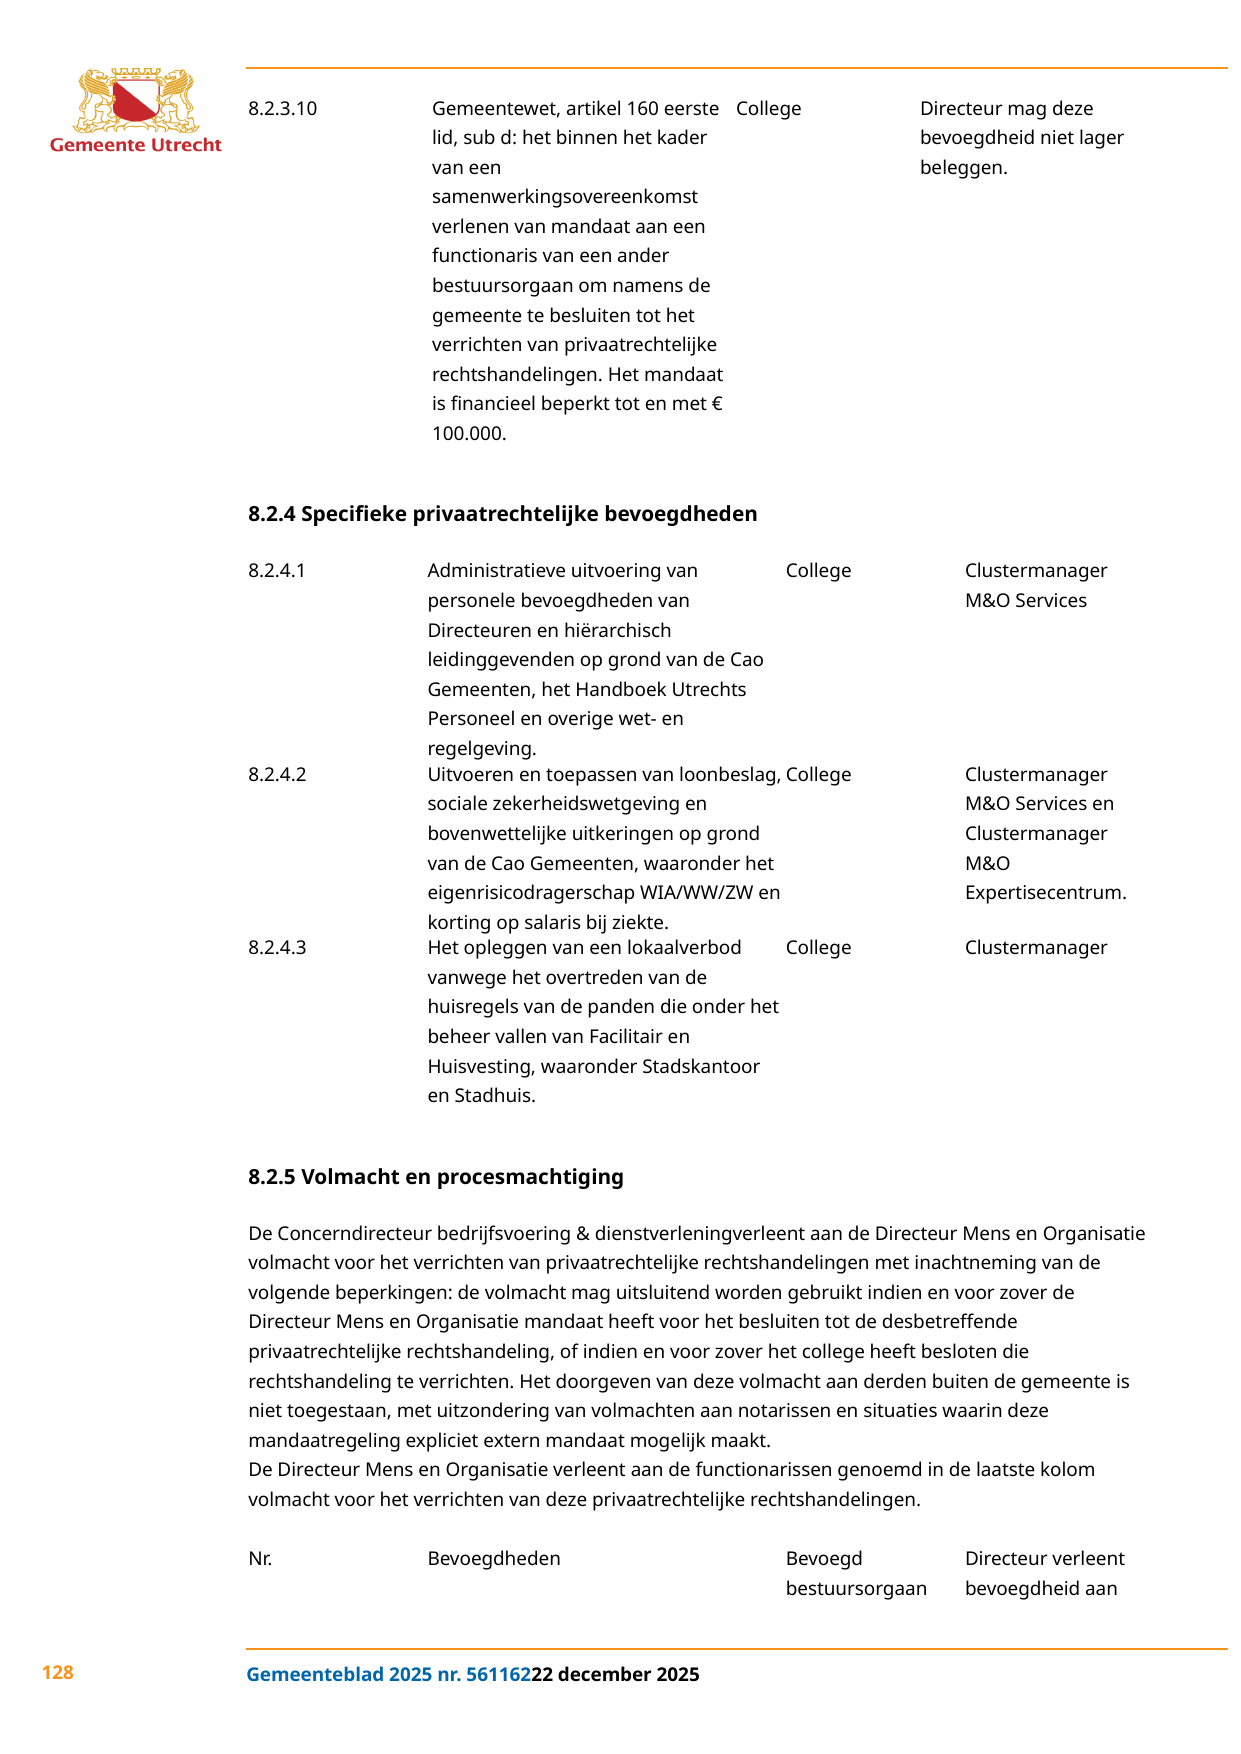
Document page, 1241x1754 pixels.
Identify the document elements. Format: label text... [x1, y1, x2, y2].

table_header Bevoegdheden [427, 1545, 786, 1601]
table_cell Het opleggen van een lokaalverbod vanwege het overtreden van de huisregels van de panden die onder het beheer vallen van Facilitair en Huisvesting, waaronder Stadskantoor en Stadhuis. [427, 935, 786, 1108]
table_header Bevoegd bestuursorgaan [786, 1545, 965, 1601]
table_header Directeur verleent bevoegdheid aan [965, 1545, 1152, 1601]
table_cell College [786, 761, 965, 934]
text De Concerndirecteur bedrijfsvoering & dienstverleningverleent aan de Directeur Mens en Organisatie volmacht voor het verrichten van privaatrechtelijke rechtshandelingen met inachtneming van de volgende beperkingen: de volmacht mag uitsluitend worden gebruikt indien en voor zover de Directeur Mens en Organisatie mandaat heeft voor het besluiten tot de desbetreffende privaatrechtelijke rechtshandeling, of indien en voor zover het college heeft besloten die rechtshandeling te verrichten. Het doorgeven van deze volmacht aan derden buiten de gemeente is niet toegestaan, met uitzondering van volmachten aan notarissen en situaties waarin deze mandaatregeling expliciet extern mandaat mogelijk maakt. [248, 1220, 1152, 1453]
text 8.2.5 Volmacht en procesmachtiging [248, 1162, 1152, 1190]
table_cell College [736, 95, 920, 446]
text 8.2.4 Specifieke privaatrechtelijke bevoegdheden [248, 499, 1152, 528]
table_cell Clustermanager [965, 935, 1152, 1108]
table_cell College [786, 935, 965, 1108]
table_cell Directeur mag deze bevoegdheid niet lager beleggen. [920, 95, 1152, 446]
table_cell Uitvoeren en toepassen van loonbeslag, sociale zekerheidswetgeving en bovenwettelijke uitkeringen op grond van de Cao Gemeenten, waaronder het eigenrisicodragerschap WIA/WW/ZW en korting op salaris bij ziekte. [427, 761, 786, 934]
table_cell 8.2.3.10 [248, 95, 432, 446]
table_header Nr. [248, 1545, 427, 1601]
table_cell Gemeentewet, artikel 160 eerste lid, sub d: het binnen het kader van een samenwerkingsovereenkomst verlenen van mandaat aan een functionaris van een ander bestuursorgaan om namens de gemeente te besluiten tot het verrichten van privaatrechtelijke rechtshandelingen. Het mandaat is financieel beperkt tot en met € 100.000. [432, 95, 736, 446]
picture [41, 47, 231, 172]
table_cell Clustermanager M&O Services en Clustermanager M&O Expertisecentrum. [965, 761, 1152, 934]
text De Directeur Mens en Organisatie verleent aan de functionarissen genoemd in de laatste kolom volmacht voor het verrichten van deze privaatrechtelijke rechtshandelingen. [248, 1457, 1152, 1512]
table_header Administratieve uitvoering van personele bevoegdheden van Directeuren en hiërarchisch leidinggevenden op grond van de Cao Gemeenten, het Handboek Utrechts Personeel en overige wet- en regelgeving. [427, 558, 786, 761]
table_cell 8.2.4.3 [248, 935, 427, 1108]
table_header Clustermanager M&O Services [965, 558, 1152, 761]
table_header College [786, 558, 965, 761]
table_cell 8.2.4.2 [248, 761, 427, 934]
table_header 8.2.4.1 [248, 558, 427, 761]
